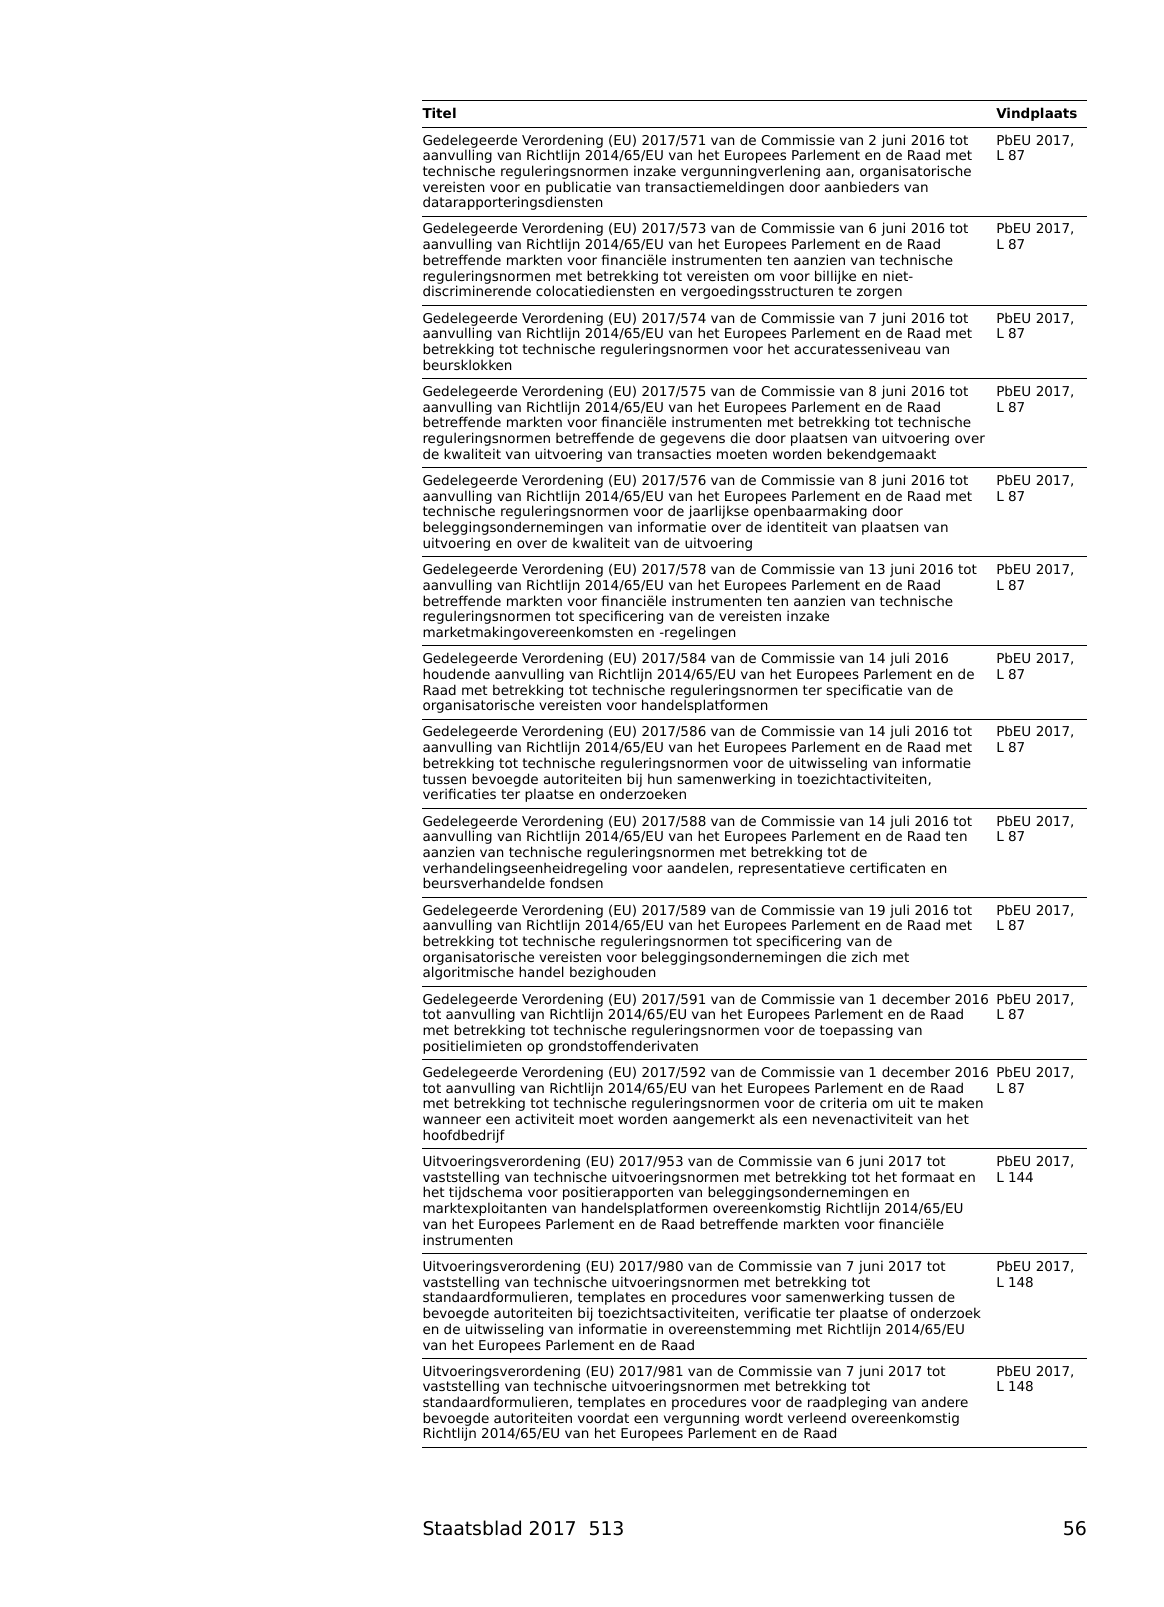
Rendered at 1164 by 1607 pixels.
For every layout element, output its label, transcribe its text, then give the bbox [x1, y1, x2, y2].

table_cell PbEU 2017, L 87 [990, 809, 1087, 897]
table_header Vindplaats [990, 101, 1087, 127]
table_cell PbEU 2017, L 87 [990, 1060, 1087, 1148]
table_cell PbEU 2017, L 87 [990, 557, 1087, 645]
table_header Titel [422, 101, 990, 127]
table_cell PbEU 2017, L 144 [990, 1149, 1087, 1253]
table_cell PbEU 2017, L 87 [990, 898, 1087, 986]
table_cell Gedelegeerde Verordening (EU) 2017/575 van de Commissie van 8 juni 2016 tot aanvulling van Richtlijn 2014/65/EU van het Europees Parlement en de Raad betreffende markten voor financiële instrumenten met betrekking tot technische reguleringsnormen betreffende de gegevens die door plaatsen van uitvoering over de kwaliteit van uitvoering van transacties moeten worden bekendgemaakt [422, 379, 990, 467]
table_cell PbEU 2017, L 87 [990, 987, 1087, 1059]
table_cell Gedelegeerde Verordening (EU) 2017/592 van de Commissie van 1 december 2016 tot aanvulling van Richtlijn 2014/65/EU van het Europees Parlement en de Raad met betrekking tot technische reguleringsnormen voor de criteria om uit te maken wanneer een activiteit moet worden aangemerkt als een nevenactiviteit van het hoofdbedrijf [422, 1060, 990, 1148]
table_cell PbEU 2017, L 87 [990, 217, 1087, 305]
table_cell Uitvoeringsverordening (EU) 2017/980 van de Commissie van 7 juni 2017 tot vaststelling van technische uitvoeringsnormen met betrekking tot standaardformulieren, templates en procedures voor samenwerking tussen de bevoegde autoriteiten bij toezichtsactiviteiten, verificatie ter plaatse of onderzoek en de uitwisseling van informatie in overeenstemming met Richtlijn 2014/65/EU van het Europees Parlement en de Raad [422, 1254, 990, 1358]
table_cell Gedelegeerde Verordening (EU) 2017/576 van de Commissie van 8 juni 2016 tot aanvulling van Richtlijn 2014/65/EU van het Europees Parlement en de Raad met technische reguleringsnormen voor de jaarlijkse openbaarmaking door beleggingsondernemingen van informatie over de identiteit van plaatsen van uitvoering en over de kwaliteit van de uitvoering [422, 468, 990, 556]
table_cell PbEU 2017, L 87 [990, 128, 1087, 216]
table_cell Gedelegeerde Verordening (EU) 2017/586 van de Commissie van 14 juli 2016 tot aanvulling van Richtlijn 2014/65/EU van het Europees Parlement en de Raad met betrekking tot technische reguleringsnormen voor de uitwisseling van informatie tussen bevoegde autoriteiten bij hun samenwerking in toezichtactiviteiten, verificaties ter plaatse en onderzoeken [422, 720, 990, 808]
table_cell PbEU 2017, L 87 [990, 379, 1087, 467]
table_cell Gedelegeerde Verordening (EU) 2017/584 van de Commissie van 14 juli 2016 houdende aanvulling van Richtlijn 2014/65/EU van het Europees Parlement en de Raad met betrekking tot technische reguleringsnormen ter specificatie van de organisatorische vereisten voor handelsplatformen [422, 646, 990, 718]
table_cell PbEU 2017, L 87 [990, 720, 1087, 808]
table_cell Gedelegeerde Verordening (EU) 2017/589 van de Commissie van 19 juli 2016 tot aanvulling van Richtlijn 2014/65/EU van het Europees Parlement en de Raad met betrekking tot technische reguleringsnormen tot specificering van de organisatorische vereisten voor beleggingsondernemingen die zich met algoritmische handel bezighouden [422, 898, 990, 986]
table_cell Gedelegeerde Verordening (EU) 2017/574 van de Commissie van 7 juni 2016 tot aanvulling van Richtlijn 2014/65/EU van het Europees Parlement en de Raad met betrekking tot technische reguleringsnormen voor het accuratesseniveau van beursklokken [422, 306, 990, 378]
table_cell Gedelegeerde Verordening (EU) 2017/578 van de Commissie van 13 juni 2016 tot aanvulling van Richtlijn 2014/65/EU van het Europees Parlement en de Raad betreffende markten voor financiële instrumenten ten aanzien van technische reguleringsnormen tot specificering van de vereisten inzake marketmakingovereenkomsten en -regelingen [422, 557, 990, 645]
table_cell PbEU 2017, L 148 [990, 1254, 1087, 1358]
table_cell Uitvoeringsverordening (EU) 2017/981 van de Commissie van 7 juni 2017 tot vaststelling van technische uitvoeringsnormen met betrekking tot standaardformulieren, templates en procedures voor de raadpleging van andere bevoegde autoriteiten voordat een vergunning wordt verleend overeenkomstig Richtlijn 2014/65/EU van het Europees Parlement en de Raad [422, 1359, 990, 1447]
table_cell PbEU 2017, L 87 [990, 306, 1087, 378]
table_cell Gedelegeerde Verordening (EU) 2017/591 van de Commissie van 1 december 2016 tot aanvulling van Richtlijn 2014/65/EU van het Europees Parlement en de Raad met betrekking tot technische reguleringsnormen voor de toepassing van positielimieten op grondstoffenderivaten [422, 987, 990, 1059]
table_cell Gedelegeerde Verordening (EU) 2017/573 van de Commissie van 6 juni 2016 tot aanvulling van Richtlijn 2014/65/EU van het Europees Parlement en de Raad betreffende markten voor financiële instrumenten ten aanzien van technische reguleringsnormen met betrekking tot vereisten om voor billijke en niet-discriminerende colocatiediensten en vergoedingsstructuren te zorgen [422, 217, 990, 305]
table_cell Gedelegeerde Verordening (EU) 2017/588 van de Commissie van 14 juli 2016 tot aanvulling van Richtlijn 2014/65/EU van het Europees Parlement en de Raad ten aanzien van technische reguleringsnormen met betrekking tot de verhandelingseenheidregeling voor aandelen, representatieve certificaten en beursverhandelde fondsen [422, 809, 990, 897]
table_cell PbEU 2017, L 87 [990, 468, 1087, 556]
table_cell Gedelegeerde Verordening (EU) 2017/571 van de Commissie van 2 juni 2016 tot aanvulling van Richtlijn 2014/65/EU van het Europees Parlement en de Raad met technische reguleringsnormen inzake vergunningverlening aan, organisatorische vereisten voor en publicatie van transactiemeldingen door aanbieders van datarapporteringsdiensten [422, 128, 990, 216]
table_cell PbEU 2017, L 87 [990, 646, 1087, 718]
table_cell PbEU 2017, L 148 [990, 1359, 1087, 1447]
table_cell Uitvoeringsverordening (EU) 2017/953 van de Commissie van 6 juni 2017 tot vaststelling van technische uitvoeringsnormen met betrekking tot het formaat en het tijdschema voor positierapporten van beleggingsondernemingen en marktexploitanten van handelsplatformen overeenkomstig Richtlijn 2014/65/EU van het Europees Parlement en de Raad betreffende markten voor financiële instrumenten [422, 1149, 990, 1253]
